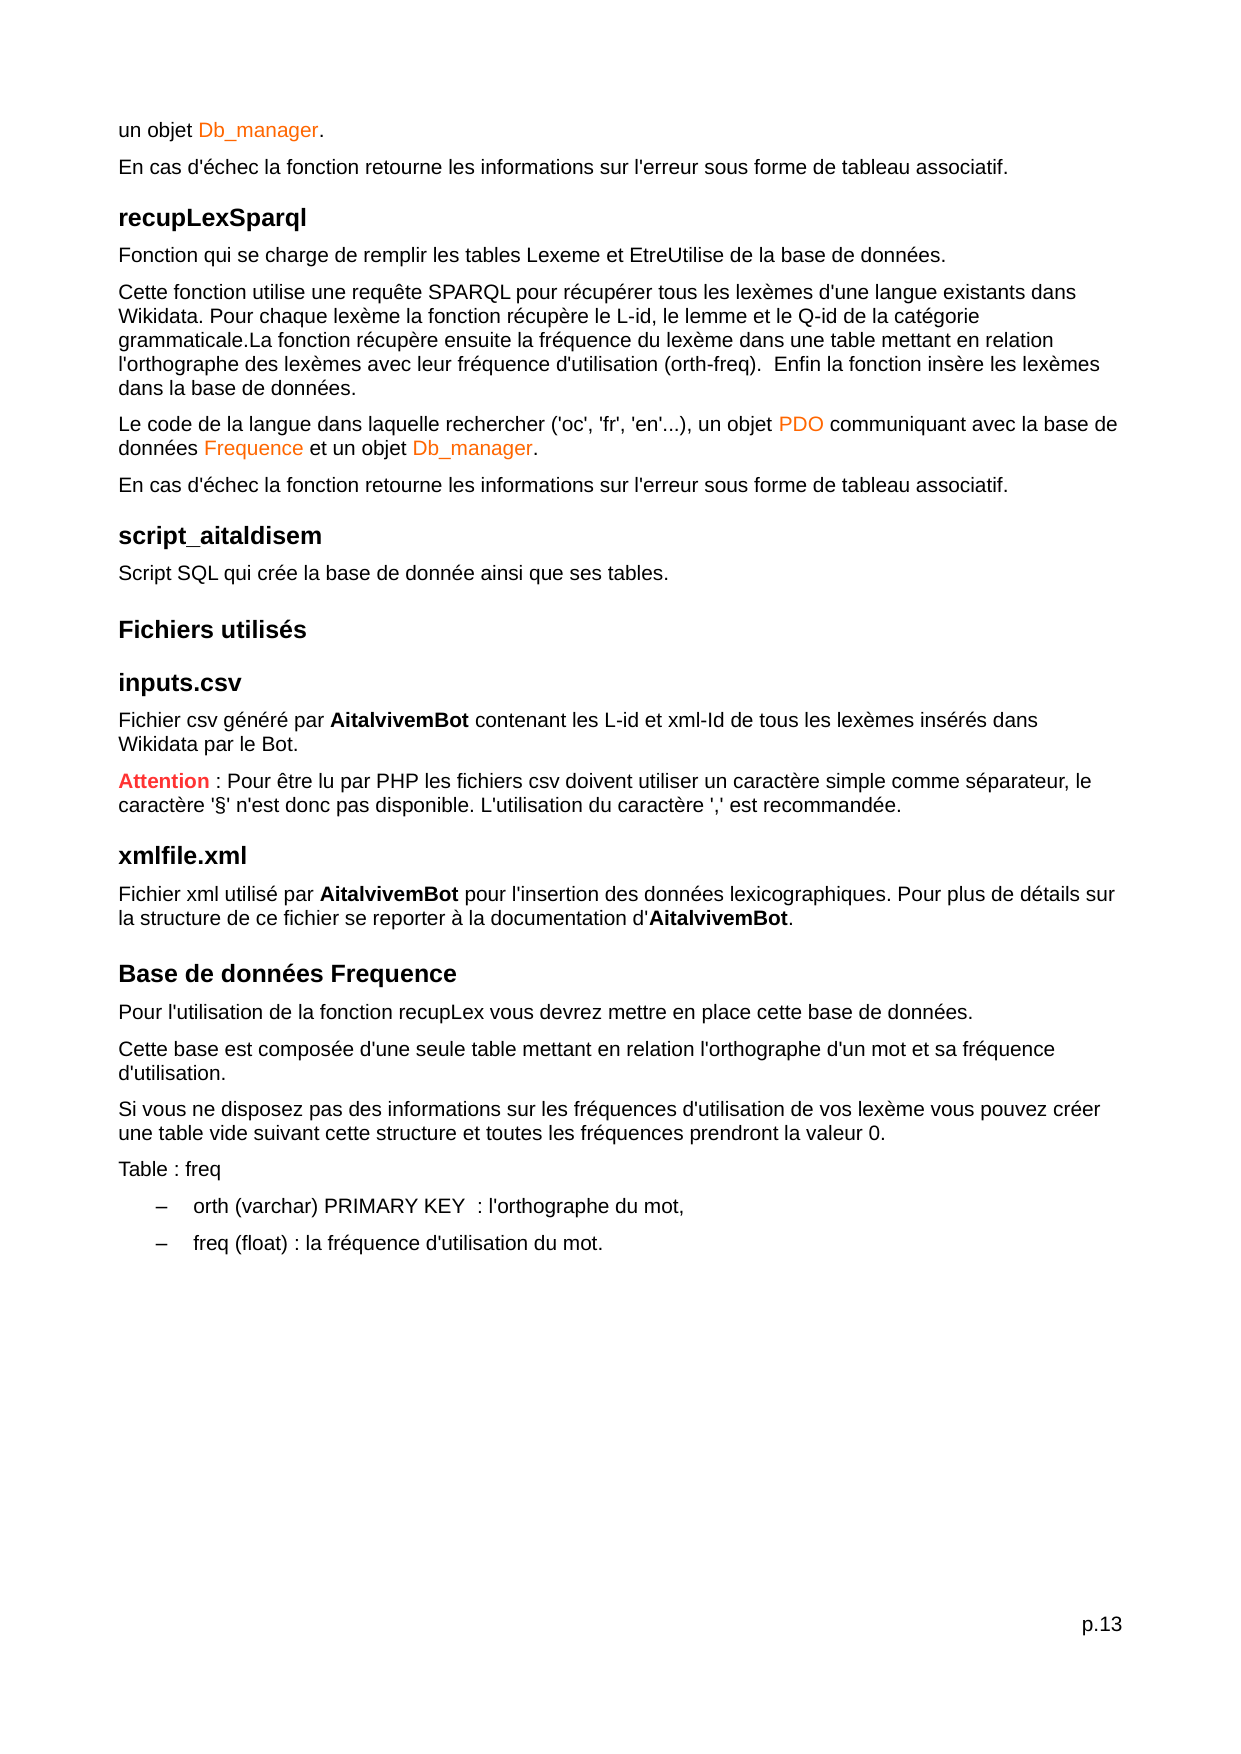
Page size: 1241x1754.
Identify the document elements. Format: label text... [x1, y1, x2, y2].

text En cas d'échec la fonction retourne les informations sur l'erreur sous forme de tableau associatif. [118, 154, 1122, 178]
text Si vous ne disposez pas des informations sur les fréquences d'utilisation de vos lexème vous pouvez créer une table vide suivant cette structure et toutes les fréquences prendront la valeur 0. [118, 1097, 1122, 1145]
subtitle recupLexSparql [118, 203, 1122, 232]
subtitle Fichiers utilisés [118, 615, 1122, 644]
text Cette base est composée d'une seule table mettant en relation l'orthographe d'un mot et sa fréquence d'utilisation. [118, 1036, 1122, 1084]
text un objet Db_manager. [118, 118, 1122, 142]
text Fichier xml utilisé par AitalvivemBot pour l'insertion des données lexicographiques. Pour plus de détails sur la structure de ce fichier se reporter à la documentation d'AitalvivemBot. [118, 881, 1122, 929]
list orth (varchar) PRIMARY KEY : l'orthographe du mot, [156, 1194, 1122, 1218]
subtitle inputs.csv [118, 668, 1122, 696]
text Fonction qui se charge de remplir les tables Lexeme et EtreUtilise de la base de données. [118, 243, 1122, 267]
subtitle script_aitaldisem [118, 521, 1122, 549]
subtitle Base de données Frequence [118, 959, 1122, 988]
text En cas d'échec la fonction retourne les informations sur l'erreur sous forme de tableau associatif. [118, 472, 1122, 496]
text Table : freq [118, 1157, 1122, 1181]
subtitle xmlfile.xml [118, 841, 1122, 869]
text Cette fonction utilise une requête SPARQL pour récupérer tous les lexèmes d'une langue existants dans Wikidata. Pour chaque lexème la fonction récupère le L-id, le lemme et le Q-id de la catégorie grammaticale.La fonction récupère ensuite la fréquence du lexème dans une table mettant en relation l'orthographe des lexèmes avec leur fréquence d'utilisation (orth-freq). Enfin la fonction insère les lexèmes dans la base de données. [118, 280, 1122, 399]
text Pour l'utilisation de la fonction recupLex vous devrez mettre en place cette base de données. [118, 1000, 1122, 1024]
text Script SQL qui crée la base de donnée ainsi que ses tables. [118, 561, 1122, 585]
text Fichier csv généré par AitalvivemBot contenant les L-id et xml-Id de tous les lexèmes insérés dans Wikidata par le Bot. [118, 708, 1122, 756]
text Attention : Pour être lu par PHP les fichiers csv doivent utiliser un caractère simple comme séparateur, le caractère '§' n'est donc pas disponible. L'utilisation du caractère ',' est recommandée. [118, 769, 1122, 817]
list freq (float) : la fréquence d'utilisation du mot. [156, 1230, 1122, 1254]
text Le code de la langue dans laquelle rechercher ('oc', 'fr', 'en'...), un objet PDO communiquant avec la base de données Frequence et un objet Db_manager. [118, 412, 1122, 460]
